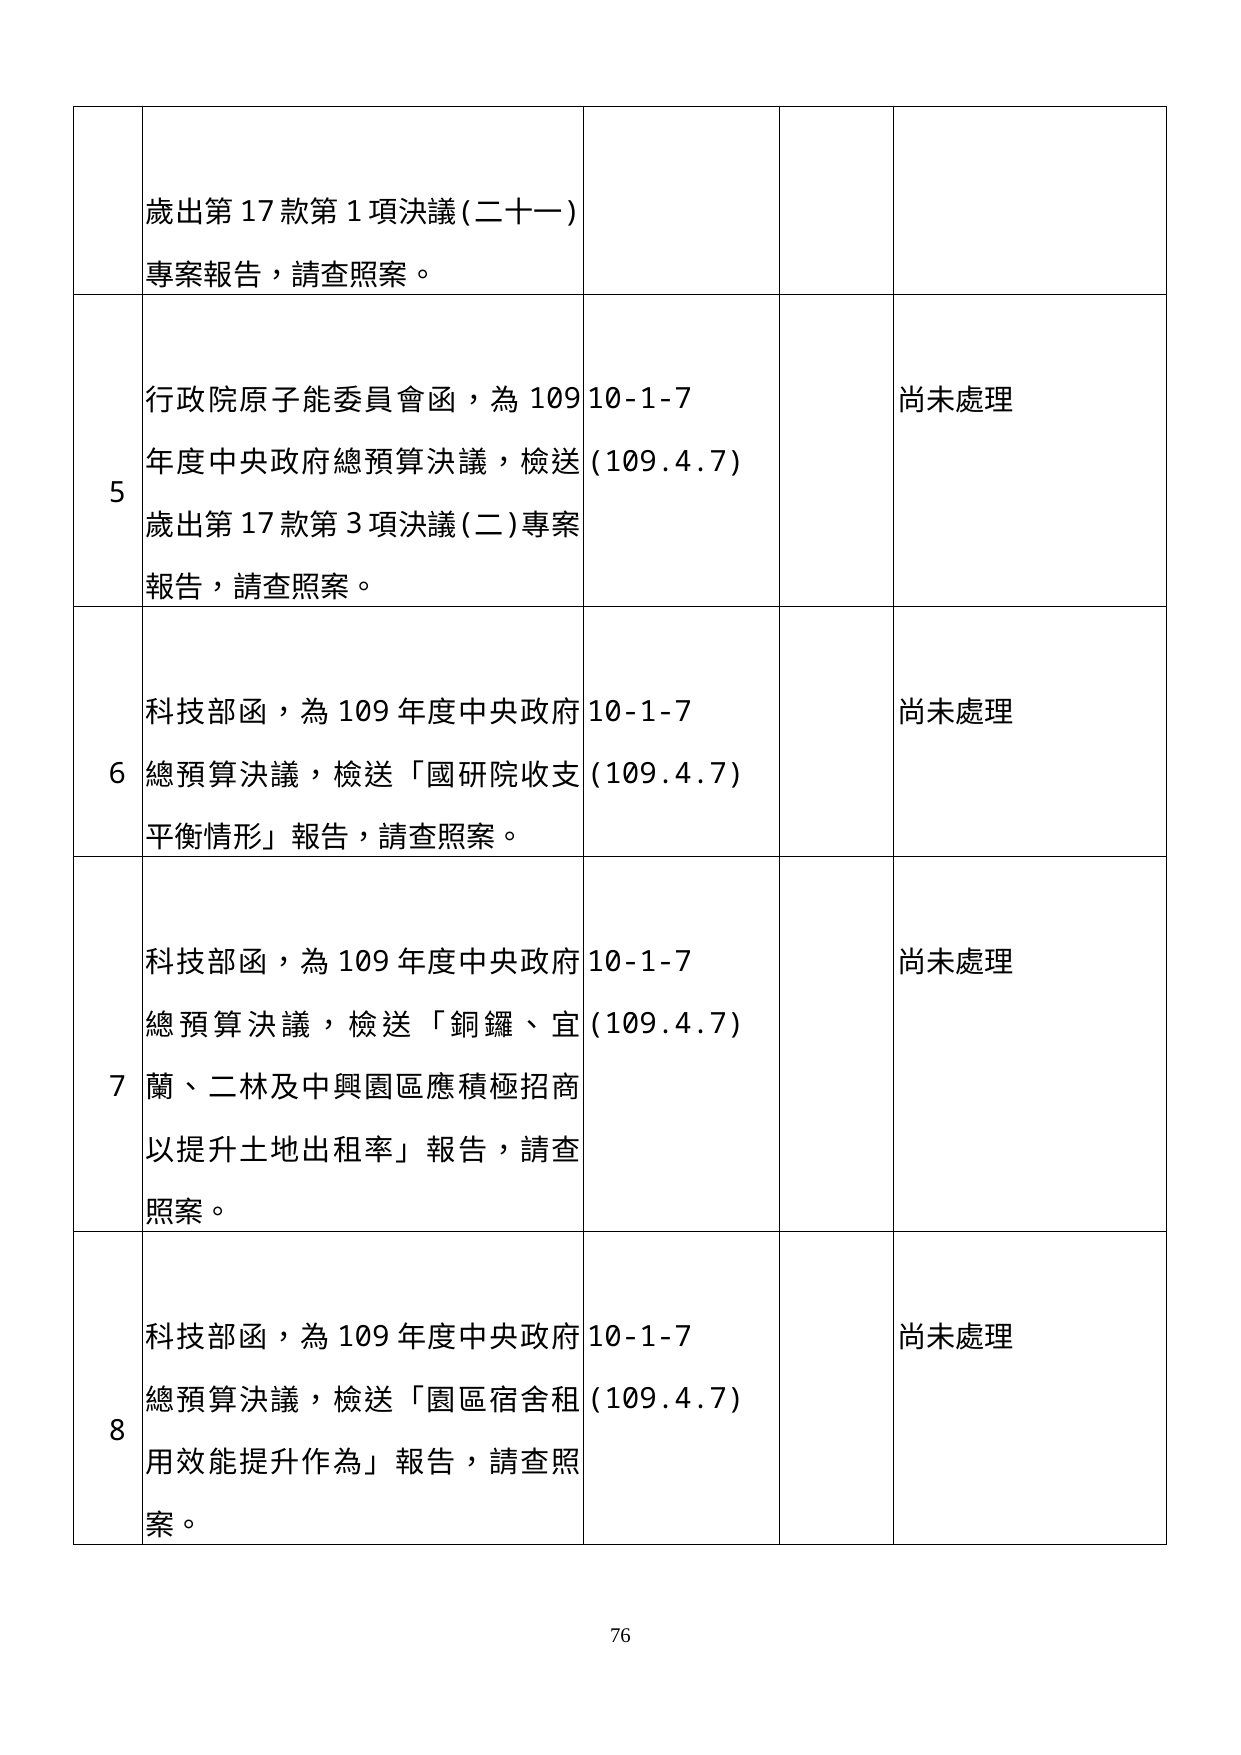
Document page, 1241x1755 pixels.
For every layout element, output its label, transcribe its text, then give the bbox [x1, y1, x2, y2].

table_cell 10-1-7 (109.4.7) [584, 1232, 779, 1543]
table_cell 10-1-7 (109.4.7) [584, 295, 779, 606]
table_cell 尚未處理 [894, 607, 1166, 856]
table_cell 科技部函，為109年度中央政府總預算決議，檢送「園區宿舍租用效能提升作為」報告，請查照案。 [143, 1232, 583, 1543]
table_cell 行政院原子能委員會函，為109年度中央政府總預算決議，檢送歲出第17款第3項決議(二)專案報告，請查照案。 [143, 295, 583, 606]
table_cell [780, 1232, 893, 1543]
table_cell [780, 607, 893, 856]
table_cell 尚未處理 [894, 857, 1166, 1231]
table_cell 科技部函，為109年度中央政府總預算決議，檢送「國研院收支平衡情形」報告，請查照案。 [143, 607, 583, 856]
table_cell [894, 107, 1166, 293]
table_cell [780, 295, 893, 606]
table_cell 科技部函，為109年度中央政府總預算決議，檢送「銅鑼、宜蘭、二林及中興園區應積極招商以提升土地出租率」報告，請查照案。 [143, 857, 583, 1231]
table_cell [780, 857, 893, 1231]
table_cell [74, 295, 142, 606]
table_cell [584, 107, 779, 293]
table_cell [74, 857, 142, 1231]
table_cell [74, 1232, 142, 1543]
table_cell 尚未處理 [894, 1232, 1166, 1543]
table_cell [74, 107, 142, 293]
table_cell [74, 607, 142, 856]
table_cell 10-1-7 (109.4.7) [584, 857, 779, 1231]
table_cell 尚未處理 [894, 295, 1166, 606]
table_cell [780, 107, 893, 293]
table_cell 歲出第17款第1項決議(二十一)專案報告，請查照案。 [143, 107, 583, 293]
table_cell 10-1-7 (109.4.7) [584, 607, 779, 856]
